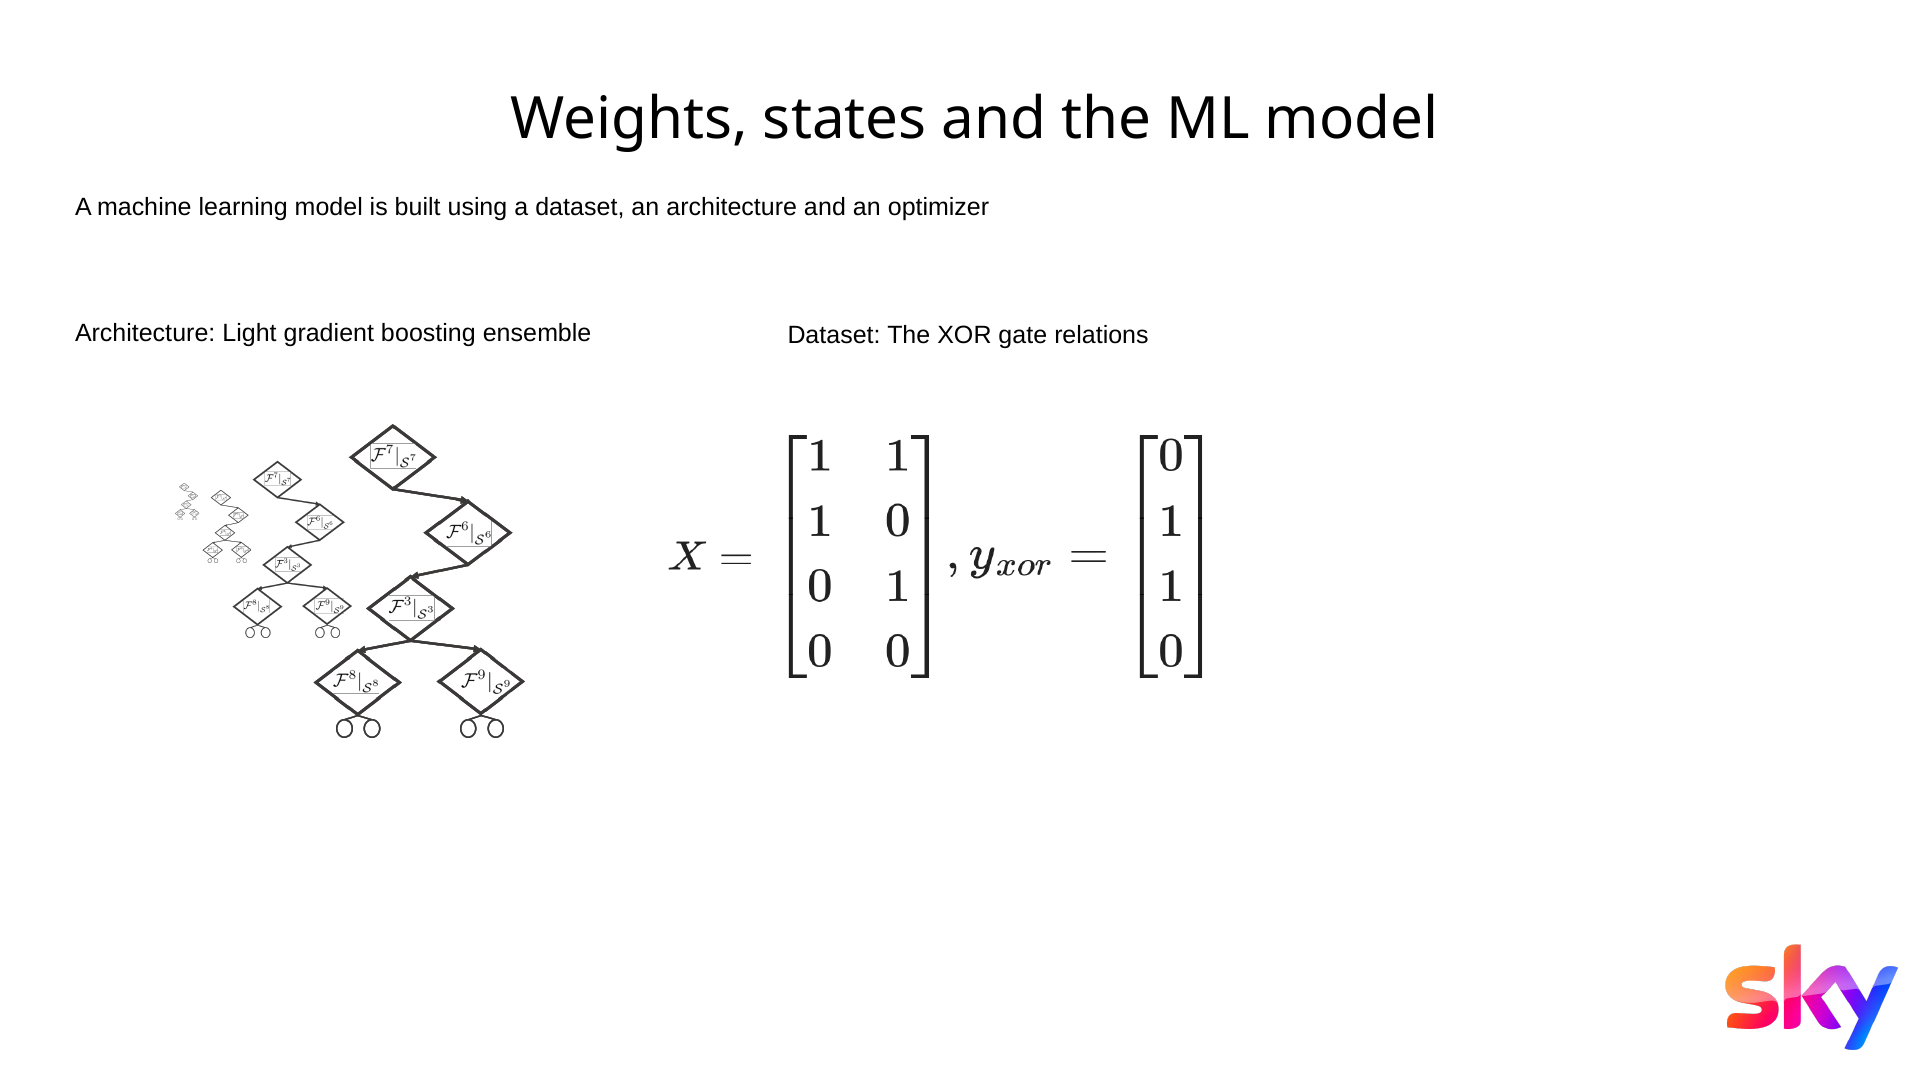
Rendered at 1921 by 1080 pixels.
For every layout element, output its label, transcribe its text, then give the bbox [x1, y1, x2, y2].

picture [1725, 944, 1898, 1051]
picture [173, 412, 526, 738]
text_box Architecture: Light gradient boosting ensemble [75, 262, 751, 376]
picture [625, 418, 1226, 717]
subtitle A machine learning model is built using a dataset, an architecture and an optimizer [75, 150, 1876, 263]
title Weights, states and the ML model [112, 38, 1837, 151]
text_box Dataset: The XOR gate relations [787, 264, 1238, 378]
